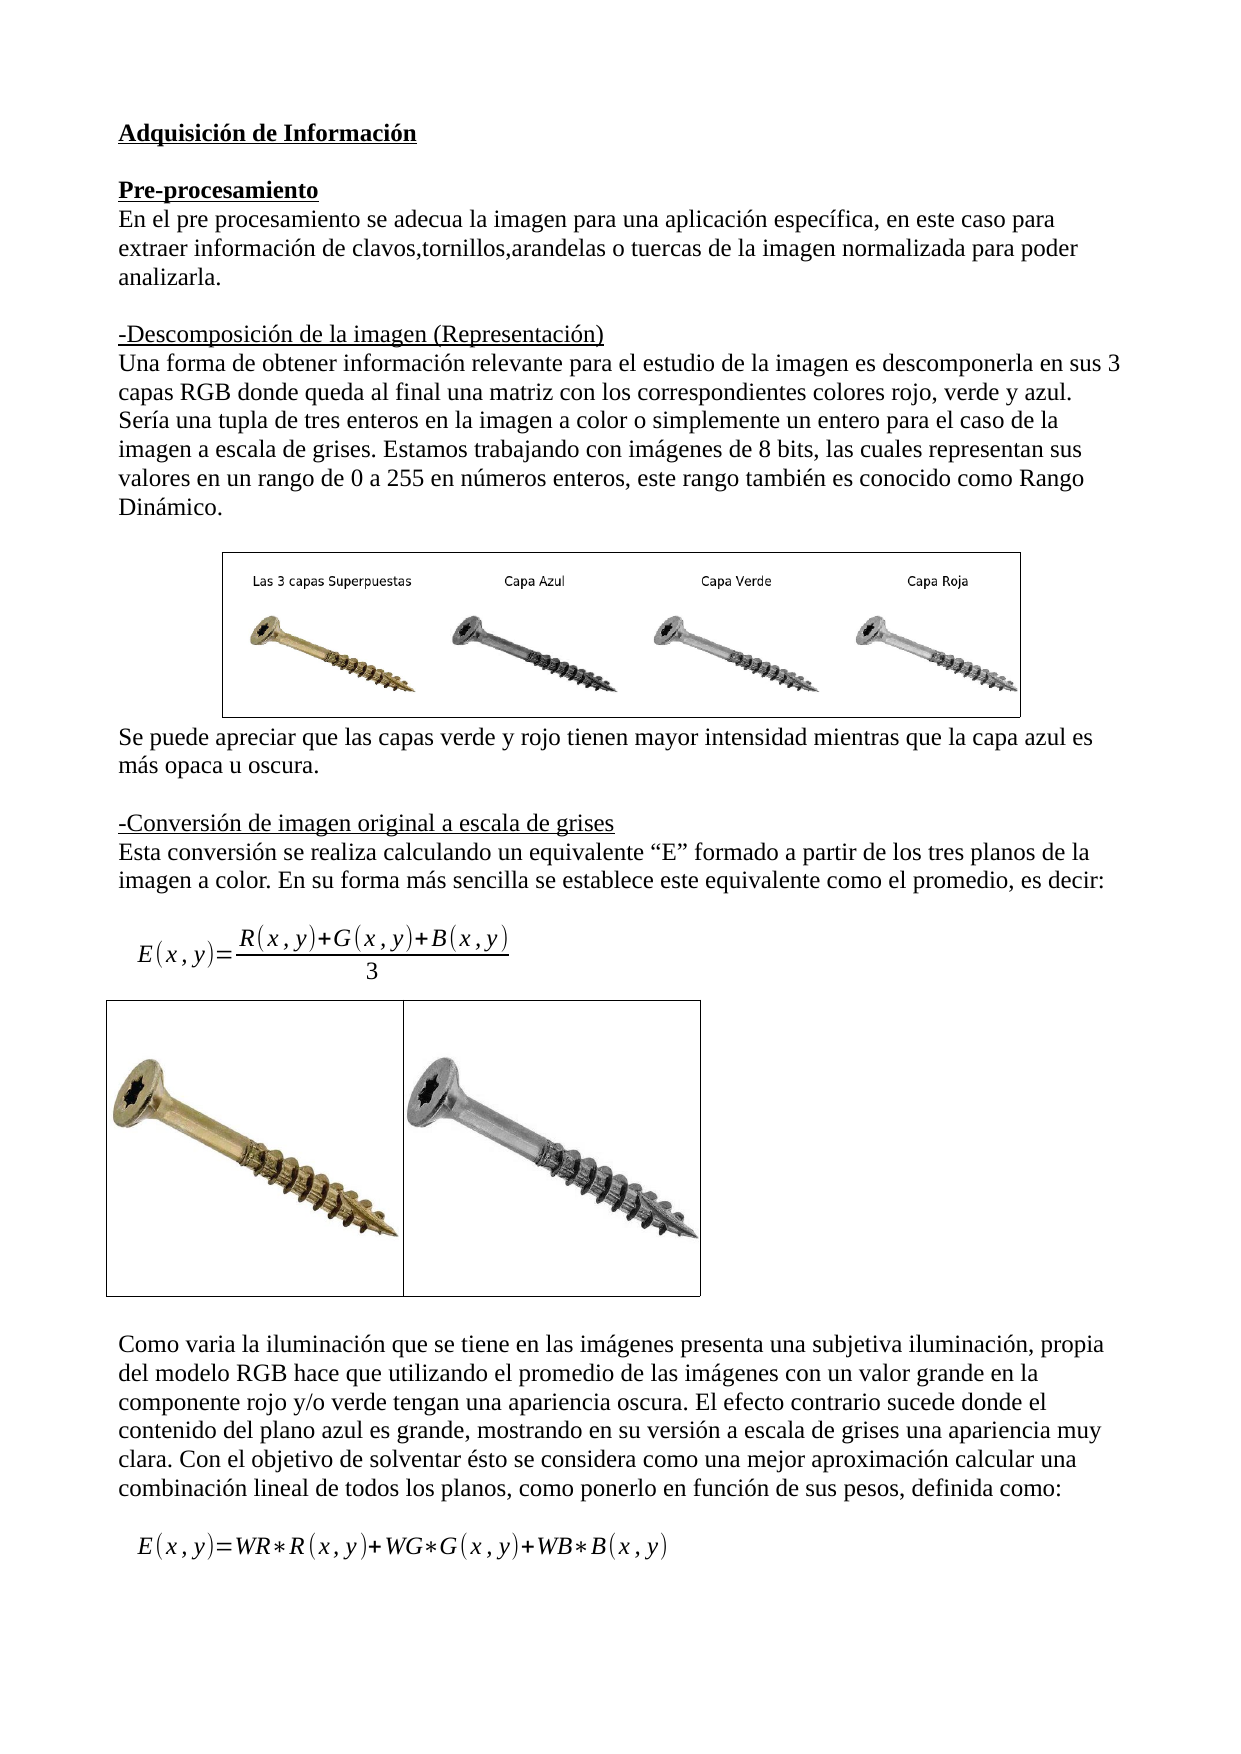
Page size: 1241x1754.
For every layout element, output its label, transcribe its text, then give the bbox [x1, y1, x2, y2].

picture [224, 555, 1018, 714]
text En el pre procesamiento se adecua la imagen para una aplicación específica, en este caso para extraer información de clavos,tornillos,arandelas o tuercas de la imagen normalizada para poder analizarla. [118, 204, 1122, 291]
picture [109, 1002, 401, 1294]
text -Descomposición de la imagen (Representación) [118, 319, 1122, 348]
text Pre-procesamiento [118, 176, 1122, 204]
text Adquisición de Información [118, 118, 1122, 147]
text Sería una tupla de tres enteros en la imagen a color o simplemente un entero para el caso de la imagen a escala de grises. Estamos trabajando con imágenes de 8 bits, las cuales representan sus valores en un rango de 0 a 255 en números enteros, este rango también es conocido como Rango Dinámico. [118, 406, 1122, 521]
text Como varia la iluminación que se tiene en las imágenes presenta una subjetiva iluminación, propia del modelo RGB hace que utilizando el promedio de las imágenes con un valor grande en la componente rojo y/o verde tengan una apariencia oscura. El efecto contrario sucede donde el contenido del plano azul es grande, mostrando en su versión a escala de grises una apariencia muy clara. Con el objetivo de solventar ésto se considera como una mejor aproximación calcular una combinación lineal de todos los planos, como ponerlo en función de sus pesos, definida como: [118, 1329, 1122, 1502]
text Esta conversión se realiza calculando un equivalente “E” formado a partir de los tres planos de la imagen a color. En su forma más sencilla se establece este equivalente como el promedio, es decir: [118, 837, 1122, 894]
picture [404, 1001, 700, 1296]
text Una forma de obtener información relevante para el estudio de la imagen es descomponerla en sus 3 capas RGB donde queda al final una matriz con los correspondientes colores rojo, verde y azul. [118, 348, 1122, 406]
text -Conversión de imagen original a escala de grises [118, 808, 1122, 837]
text Se puede apreciar que las capas verde y rojo tienen mayor intensidad mientras que la capa azul es más opaca u oscura. [118, 722, 1122, 779]
